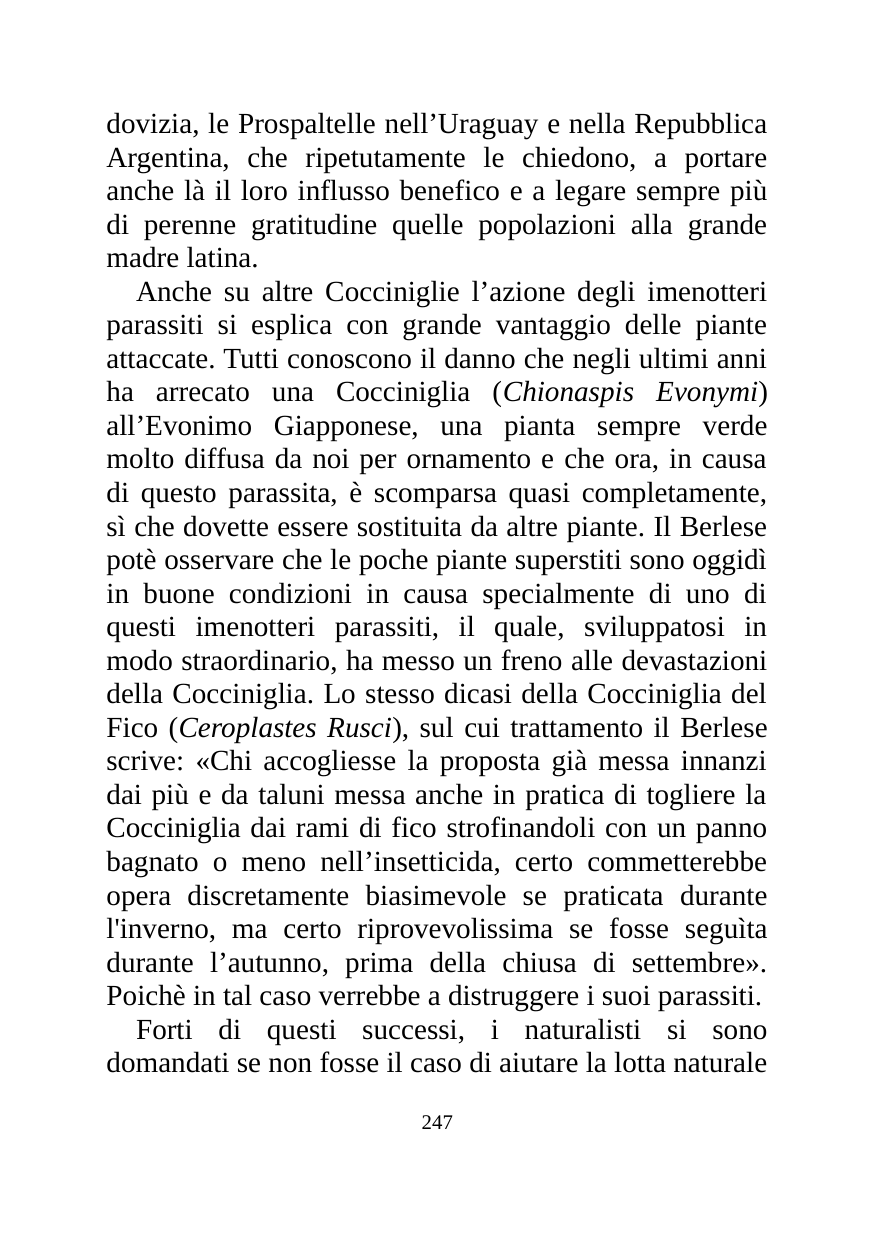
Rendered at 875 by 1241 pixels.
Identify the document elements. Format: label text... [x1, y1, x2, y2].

text Forti di questi successi, i naturalisti si sono domandati se non fosse il caso di aiutare la lotta naturale [106, 1012, 768, 1079]
text dovizia, le Prospaltelle nell’Uraguay e nella Repubblica Argentina, che ripetutamente le chiedono, a portare anche là il loro influsso benefico e a legare sempre più di perenne gratitudine quelle popolazioni alla grande madre latina. [106, 106, 768, 274]
text Anche su altre Cocciniglie l’azione degli imenotteri parassiti si esplica con grande vantaggio delle piante attaccate. Tutti conoscono il danno che negli ultimi anni ha arrecato una Cocciniglia (Chionaspis Evonymi) all’Evonimo Giapponese, una pianta sempre verde molto diffusa da noi per ornamento e che ora, in causa di questo parassita, è scomparsa quasi completamente, sì che dovette essere sostituita da altre piante. Il Berlese potè osservare che le poche piante superstiti sono oggidì in buone condizioni in causa specialmente di uno di questi imenotteri parassiti, il quale, sviluppatosi in modo straordinario, ha messo un freno alle devastazioni della Cocciniglia. Lo stesso dicasi della Cocciniglia del Fico (Ceroplastes Rusci), sul cui trattamento il Berlese scrive: «Chi accogliesse la proposta già messa innanzi dai più e da taluni messa anche in pratica di togliere la Cocciniglia dai rami di fico strofinandoli con un panno bagnato o meno nell’insetticida, certo commetterebbe opera discretamente biasimevole se praticata durante l'inverno, ma certo riprovevolissima se fosse seguìta durante l’autunno, prima della chiusa di settembre». Poichè in tal caso verrebbe a distruggere i suoi parassiti. [106, 274, 768, 1012]
